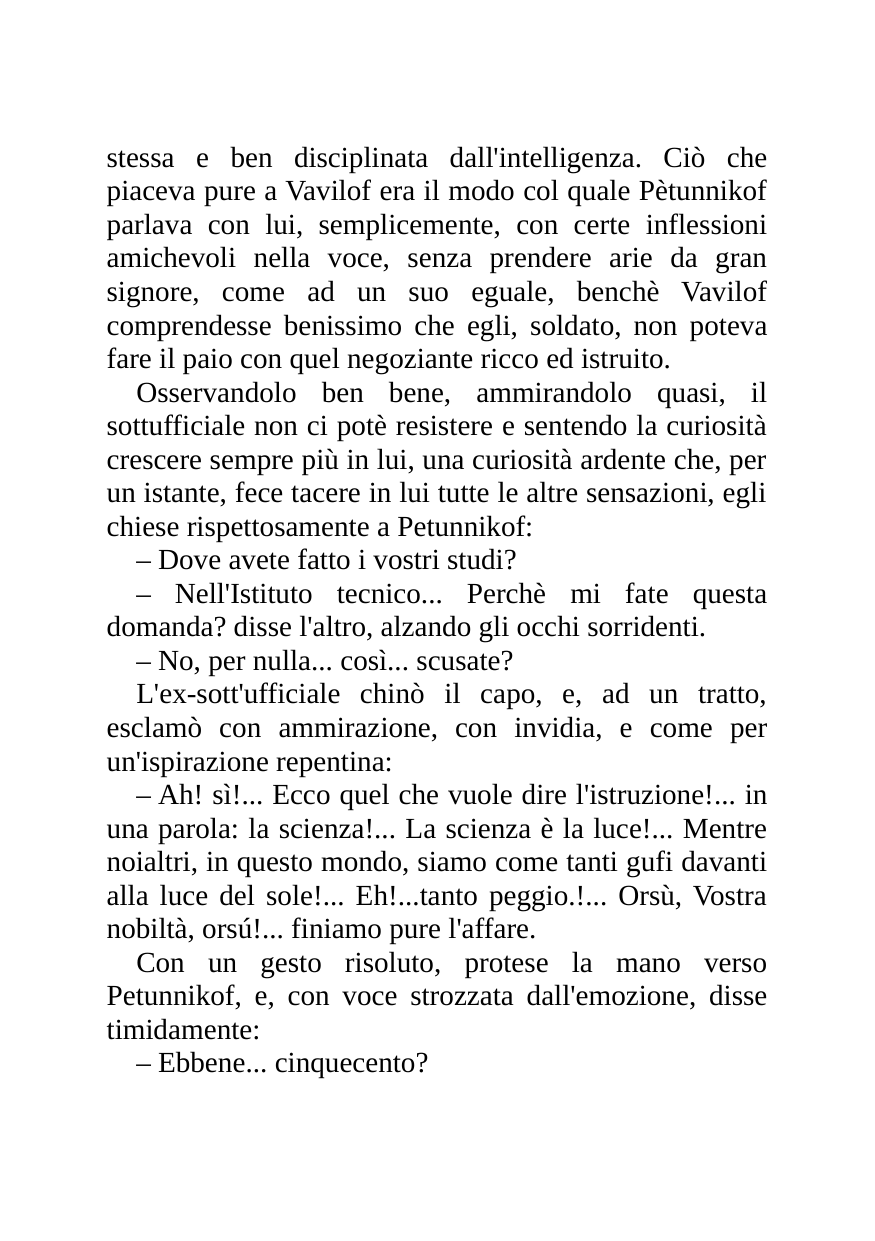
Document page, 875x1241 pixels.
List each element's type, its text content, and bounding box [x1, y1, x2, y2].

text Con un gesto risoluto, protese la mano verso Petunnikof, e, con voce strozzata dall'emozione, disse timidamente: [106, 945, 768, 1046]
text Osservandolo ben bene, ammirandolo quasi, il sottufficiale non ci potè resistere e sentendo la curiosità crescere sempre più in lui, una curiosità ardente che, per un istante, fece tacere in lui tutte le altre sensazioni, egli chiese rispettosamente a Petunnikof: [106, 375, 768, 542]
text L'ex-sott'ufficiale chinò il capo, e, ad un tratto, esclamò con ammirazione, con invidia, e come per un'ispirazione repentina: [106, 677, 768, 777]
text – Ebbene... cinquecento? [106, 1046, 768, 1079]
text – No, per nulla... così... scusate? [106, 643, 768, 677]
text – Dove avete fatto i vostri studi? [106, 542, 768, 576]
text stessa e ben disciplinata dall'intelligenza. Ciò che piaceva pure a Vavilof era il modo col quale Pètunnikof parlava con lui, semplicemente, con certe inflessioni amichevoli nella voce, senza prendere arie da gran signore, come ad un suo eguale, benchè Vavilof comprendesse benissimo che egli, soldato, non poteva fare il paio con quel negoziante ricco ed istruito. [106, 140, 768, 375]
text – Ah! sì!... Ecco quel che vuole dire l'istruzione!... in una parola: la scienza!... La scienza è la luce!... Mentre noialtri, in questo mondo, siamo come tanti gufi davanti alla luce del sole!... Eh!...tanto peggio.!... Orsù, Vostra nobiltà, orsú!... finiamo pure l'affare. [106, 777, 768, 945]
text – Nell'Istituto tecnico... Perchè mi fate questa domanda? disse l'altro, alzando gli occhi sorridenti. [106, 576, 768, 643]
